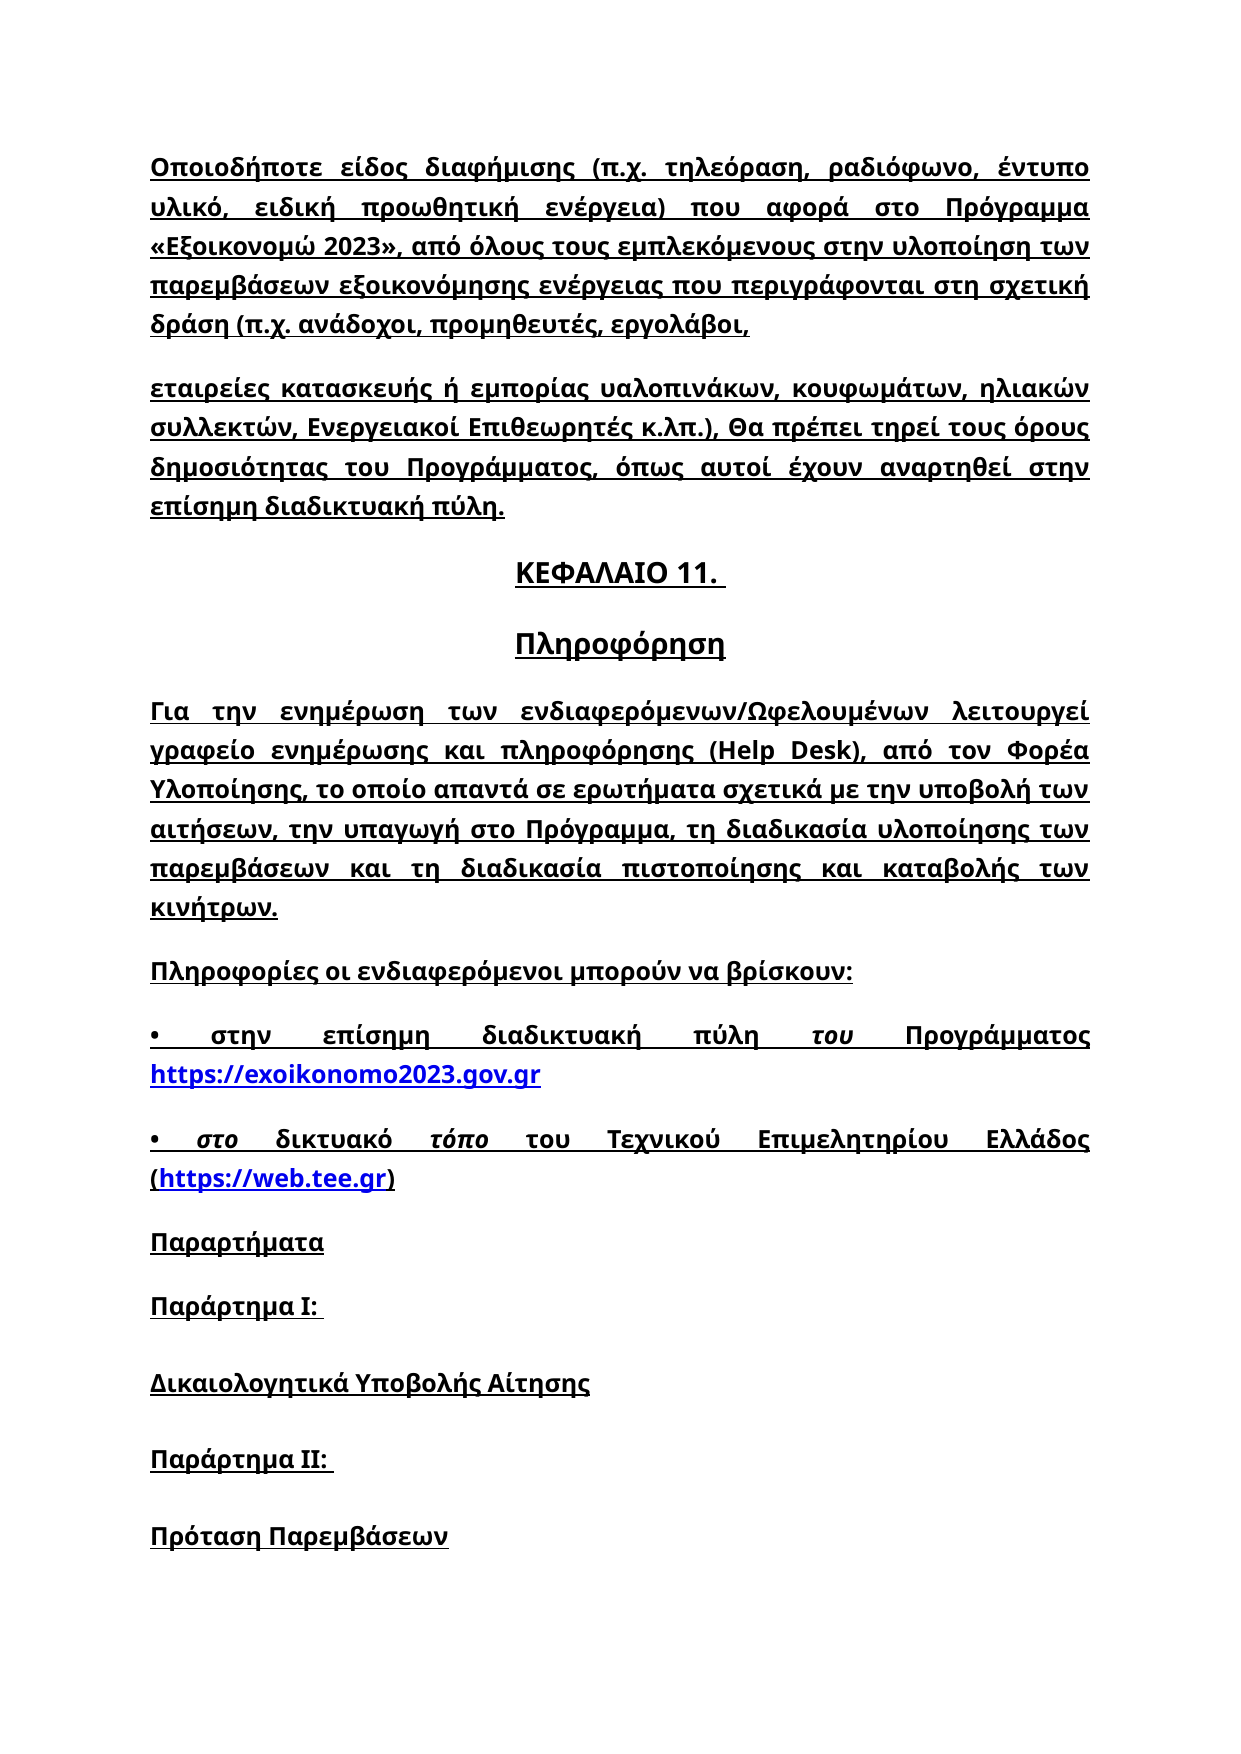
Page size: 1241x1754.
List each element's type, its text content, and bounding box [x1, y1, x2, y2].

text • στο δικτυακό τόπο του Τεχνικού Επιμελητηρίου Ελλάδος [150, 1121, 1090, 1150]
text επίσημη διαδικτυακή πύλη. [150, 480, 1090, 522]
text Υλοποίησης, το οποίο απαντά σε ερωτήματα σχετικά με την υποβολή των [150, 764, 1090, 801]
title Παράρτημα II: [150, 1442, 1090, 1476]
text https://exoikonomo2023.gov.gr [150, 1049, 1090, 1091]
text Παραρτήματα [150, 1224, 1090, 1259]
text εταιρείες κατασκευής ή εμπορίας υαλοπινάκων, κουφωμάτων, ηλιακών [150, 371, 1090, 400]
text υλικό, ειδική προωθητική ενέργεια) που αφορά στο Πρόγραμμα [150, 181, 1090, 218]
text παρεμβάσεων εξοικονόμησης ενέργειας που περιγράφονται στη σχετική [150, 259, 1090, 296]
title Παράρτημα I: [150, 1289, 1090, 1323]
text παρεμβάσεων και τη διαδικασία πιστοποίησης και καταβολής των [150, 842, 1090, 879]
text Οποιοδήποτε είδος διαφήμισης (π.χ. τηλεόραση, ραδιόφωνο, έντυπο [150, 150, 1090, 179]
text (https://web.tee.gr) [150, 1152, 1090, 1194]
subtitle Πληροφόρηση [150, 623, 1090, 663]
text αιτήσεων, την υπαγωγή στο Πρόγραμμα, τη διαδικασία υλοποίησης των [150, 803, 1090, 840]
title Δικαιολογητικά Υποβολής Αίτησης [150, 1365, 1090, 1399]
text • στην επίσημη διαδικτυακή πύλη του Προγράμματος [150, 1018, 1090, 1047]
text Πληροφορίες οι ενδιαφερόμενοι μπορούν να βρίσκουν: [150, 954, 1090, 988]
text γραφείο ενημέρωσης και πληροφόρησης (Help Desk), από τον Φορέα [150, 724, 1090, 762]
text συλλεκτών, Ενεργειακοί Επιθεωρητές κ.λπ.), Θα πρέπει τηρεί τους όρους [150, 402, 1090, 439]
text δημοσιότητας του Προγράμματος, όπως αυτοί έχουν αναρτηθεί στην [150, 441, 1090, 478]
text δράση (π.χ. ανάδοχοι, προμηθευτές, εργολάβοι, [150, 298, 1090, 341]
text κινήτρων. [150, 881, 1090, 924]
subtitle ΚΕΦΑΛΑΙΟ 11. [150, 552, 1090, 592]
text Για την ενημέρωση των ενδιαφερόμενων/Ωφελουμένων λειτουργεί [150, 694, 1090, 723]
title Πρόταση Παρεμβάσεων [150, 1519, 1090, 1553]
text «Εξοικονομώ 2023», από όλους τους εμπλεκόμενους στην υλοποίηση των [150, 220, 1090, 257]
